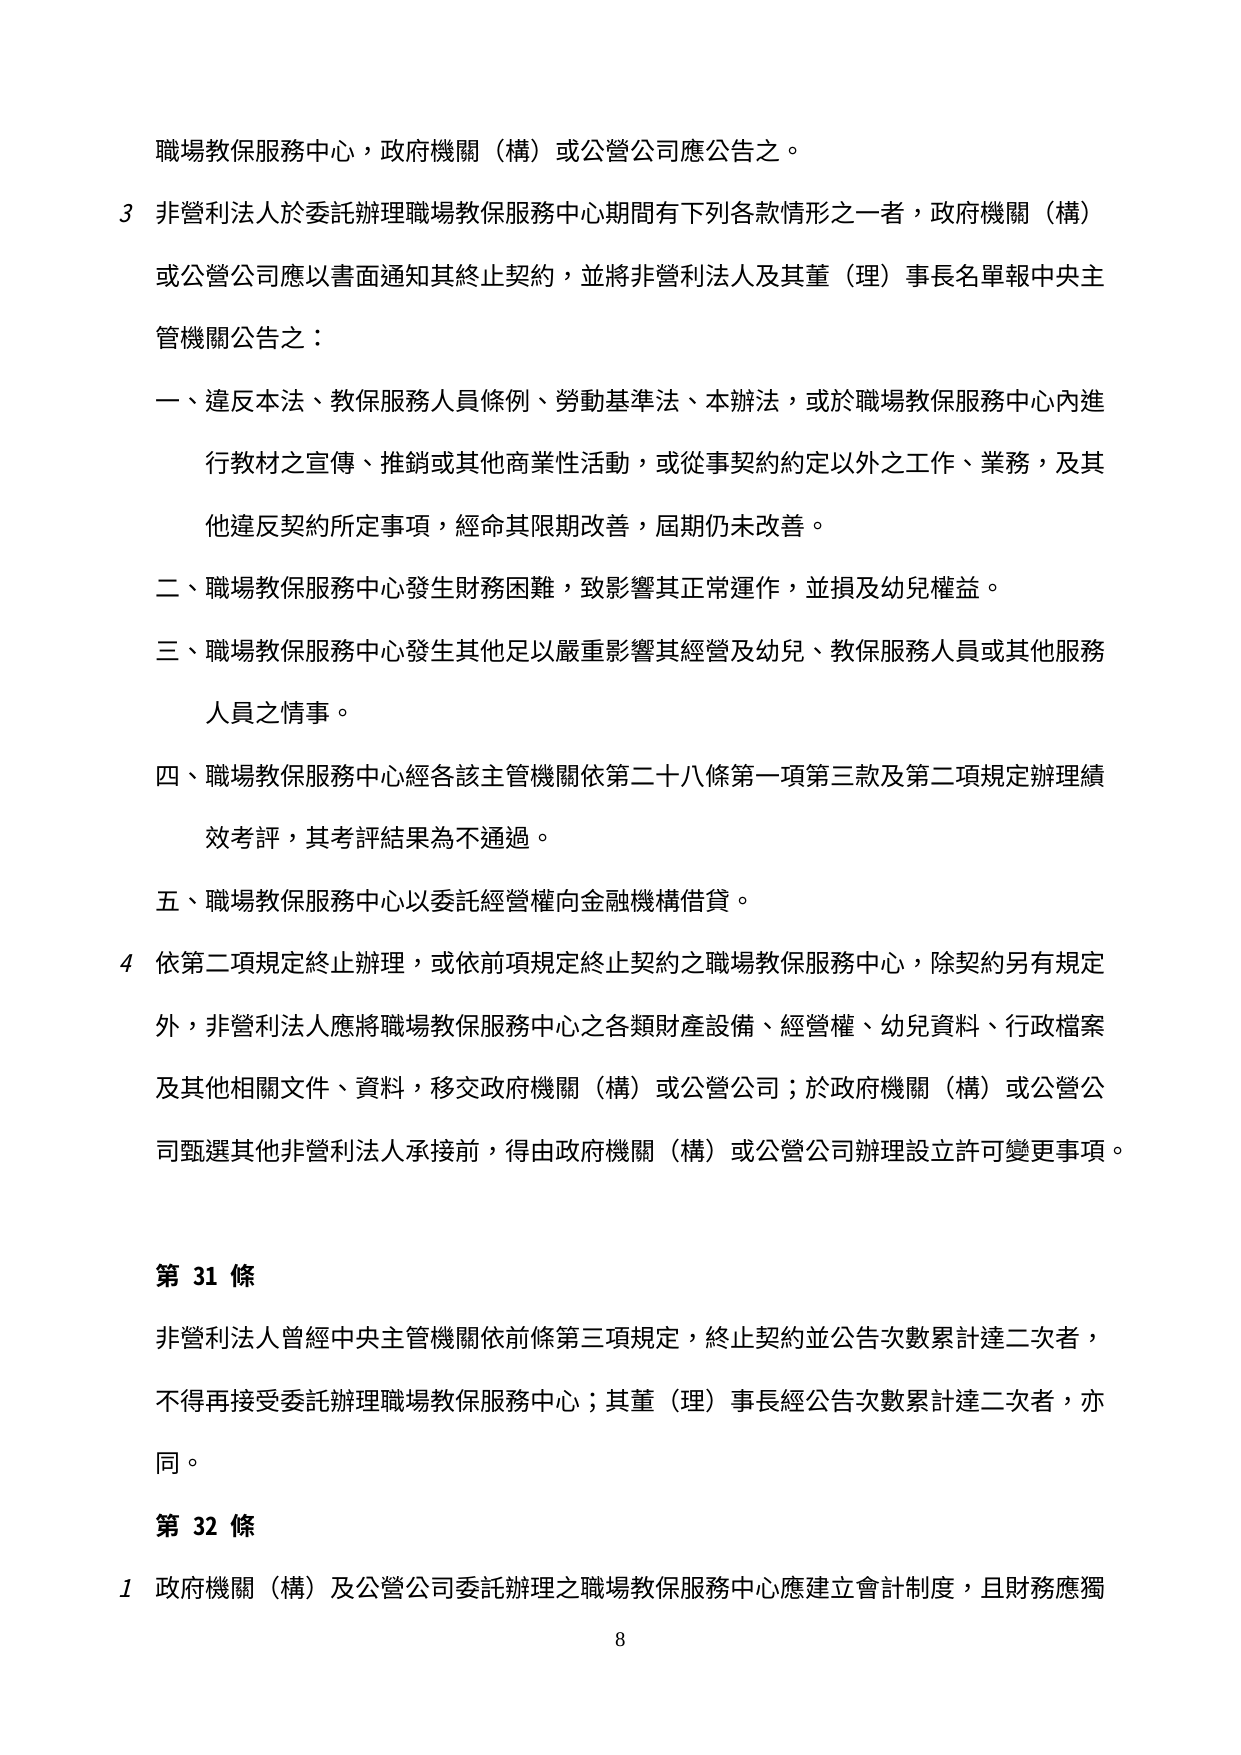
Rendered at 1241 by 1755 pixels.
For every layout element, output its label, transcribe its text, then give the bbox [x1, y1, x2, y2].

text 第 32 條 [156, 1483, 1122, 1545]
text 第 31 條 [156, 1233, 1122, 1295]
text 四、職場教保服務中心經各該主管機關依第二十八條第一項第三款及第二項規定辦理績效考評，其考評結果為不通過。 [156, 733, 1122, 858]
text 職場教保服務中心，政府機關（構）或公營公司應公告之。 [118, 108, 1122, 170]
text 4 依第二項規定終止辦理，或依前項規定終止契約之職場教保服務中心，除契約另有規定外，非營利法人應將職場教保服務中心之各類財產設備、經營權、幼兒資料、行政檔案及其他相關文件、資料，移交政府機關（構）或公營公司；於政府機關（構）或公營公司甄選其他非營利法人承接前，得由政府機關（構）或公營公司辦理設立許可變更事項。 [118, 920, 1122, 1170]
text 3 非營利法人於委託辦理職場教保服務中心期間有下列各款情形之一者，政府機關（構）或公營公司應以書面通知其終止契約，並將非營利法人及其董（理）事長名單報中央主管機關公告之： [118, 170, 1122, 358]
text 二、職場教保服務中心發生財務困難，致影響其正常運作，並損及幼兒權益。 [156, 545, 1122, 608]
text 非營利法人曾經中央主管機關依前條第三項規定，終止契約並公告次數累計達二次者，不得再接受委託辦理職場教保服務中心；其董（理）事長經公告次數累計達二次者，亦同。 [156, 1295, 1122, 1483]
text 五、職場教保服務中心以委託經營權向金融機構借貸。 [156, 858, 1122, 920]
text 三、職場教保服務中心發生其他足以嚴重影響其經營及幼兒、教保服務人員或其他服務人員之情事。 [156, 608, 1122, 733]
text 1 政府機關（構）及公營公司委託辦理之職場教保服務中心應建立會計制度，且財務應獨 [118, 1545, 1122, 1608]
text 一、違反本法、教保服務人員條例、勞動基準法、本辦法，或於職場教保服務中心內進行教材之宣傳、推銷或其他商業性活動，或從事契約約定以外之工作、業務，及其他違反契約所定事項，經命其限期改善，屆期仍未改善。 [156, 358, 1122, 545]
